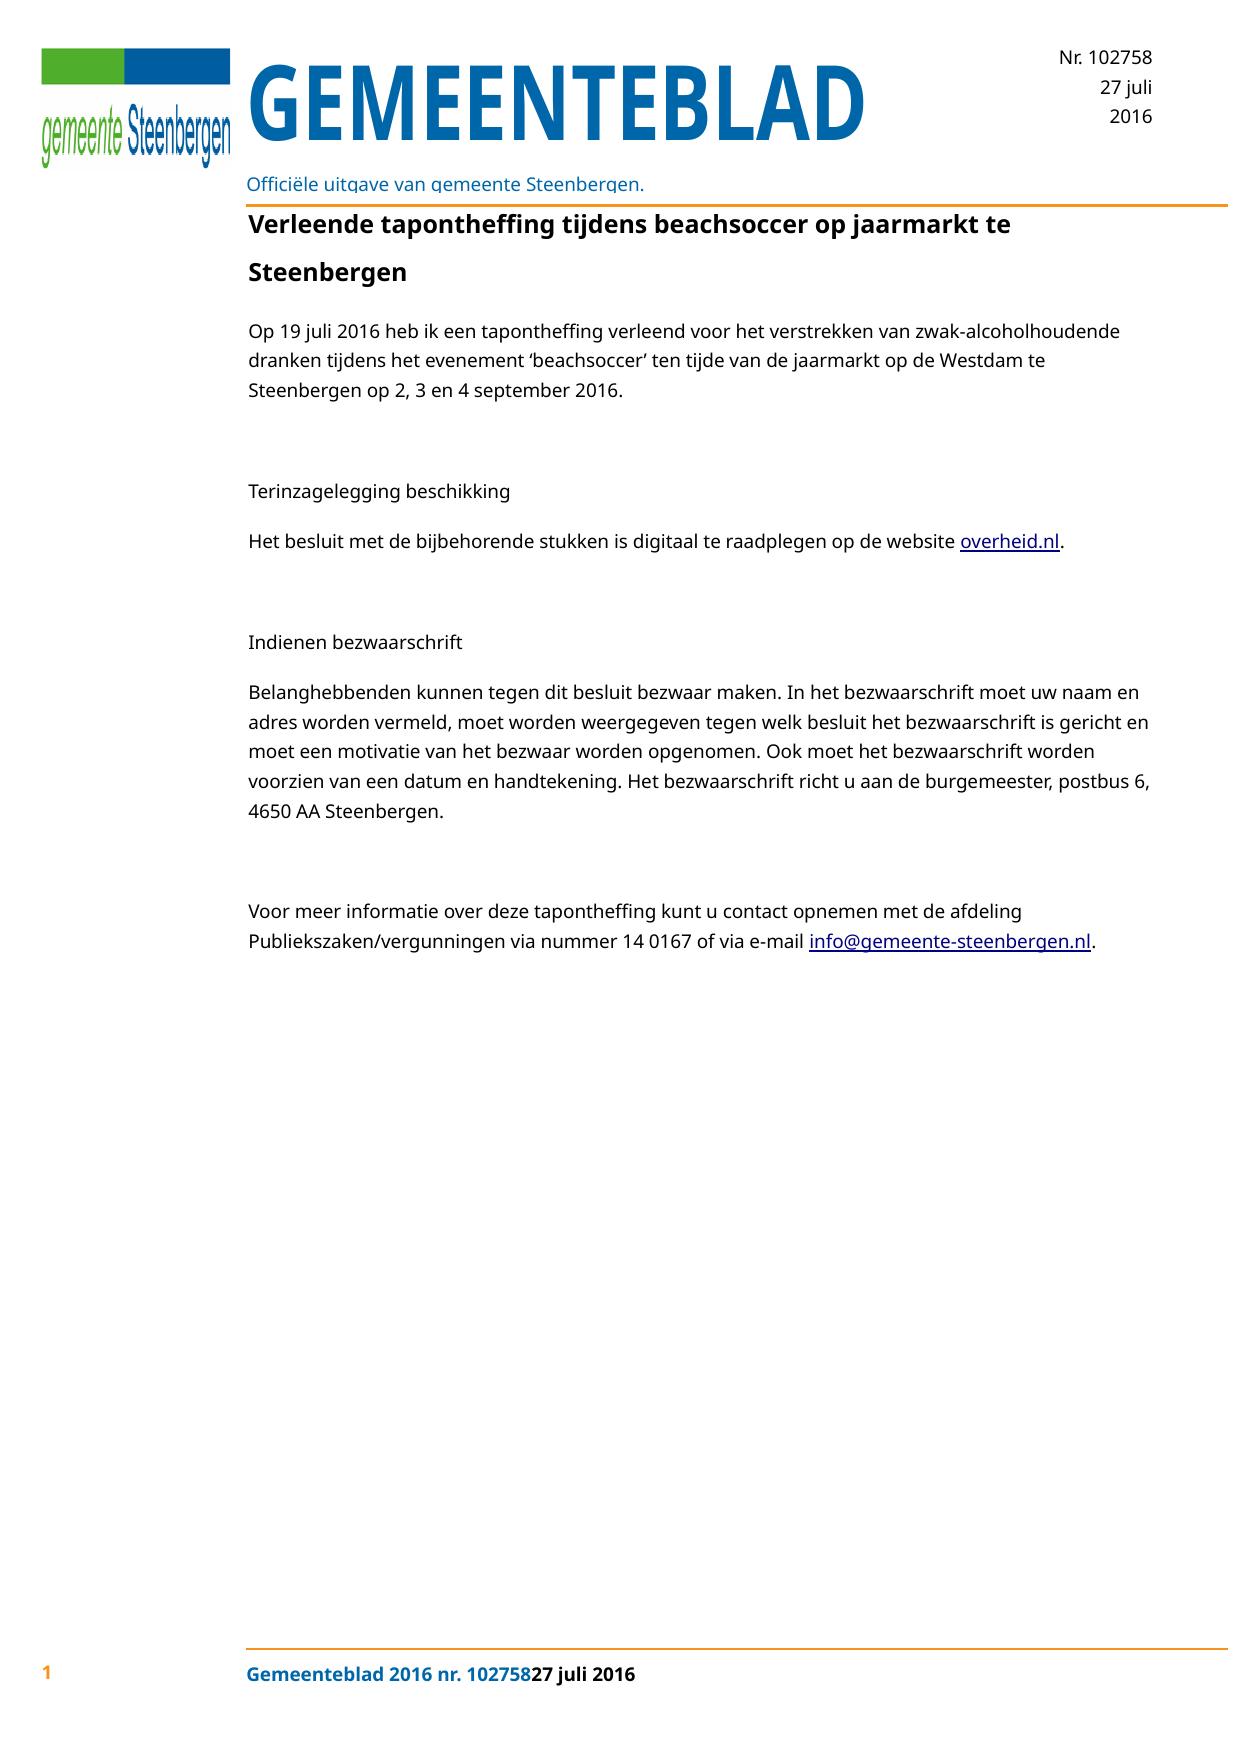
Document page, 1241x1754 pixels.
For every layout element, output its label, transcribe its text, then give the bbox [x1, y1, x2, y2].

text Op 19 juli 2016 heb ik een tapontheffing verleend voor het verstrekken van zwak-alcoholhoudende dranken tijdens het evenement ‘beachsoccer’ ten tijde van de jaarmarkt op de Westdam te Steenbergen op 2, 3 en 4 september 2016. [248, 318, 1152, 403]
text Indienen bezwaarschrift [248, 629, 1152, 655]
text Terinzagelegging beschikking [248, 478, 1152, 504]
text Belanghebbenden kunnen tegen dit besluit bezwaar maken. In het bezwaarschrift moet uw naam en adres worden vermeld, moet worden weergegeven tegen welk besluit het bezwaarschrift is gericht en moet een motivatie van het bezwaar worden opgenomen. Ook moet het bezwaarschrift worden voorzien van een datum en handtekening. Het bezwaarschrift richt u aan de burgemeester, postbus 6, 4650 AA Steenbergen. [248, 679, 1152, 824]
text Voor meer informatie over deze tapontheffing kunt u contact opnemen met de afdeling Publiekszaken/vergunningen via nummer 14 0167 of via e-mail info@gemeente-steenbergen.nl. [248, 899, 1152, 954]
text Het besluit met de bijbehorende stukken is digitaal te raadplegen op de website overheid.nl. [248, 528, 1152, 554]
picture [41, 47, 231, 172]
text Verleende tapontheffing tijdens beachsoccer op jaarmarkt te Steenbergen [248, 207, 1152, 288]
